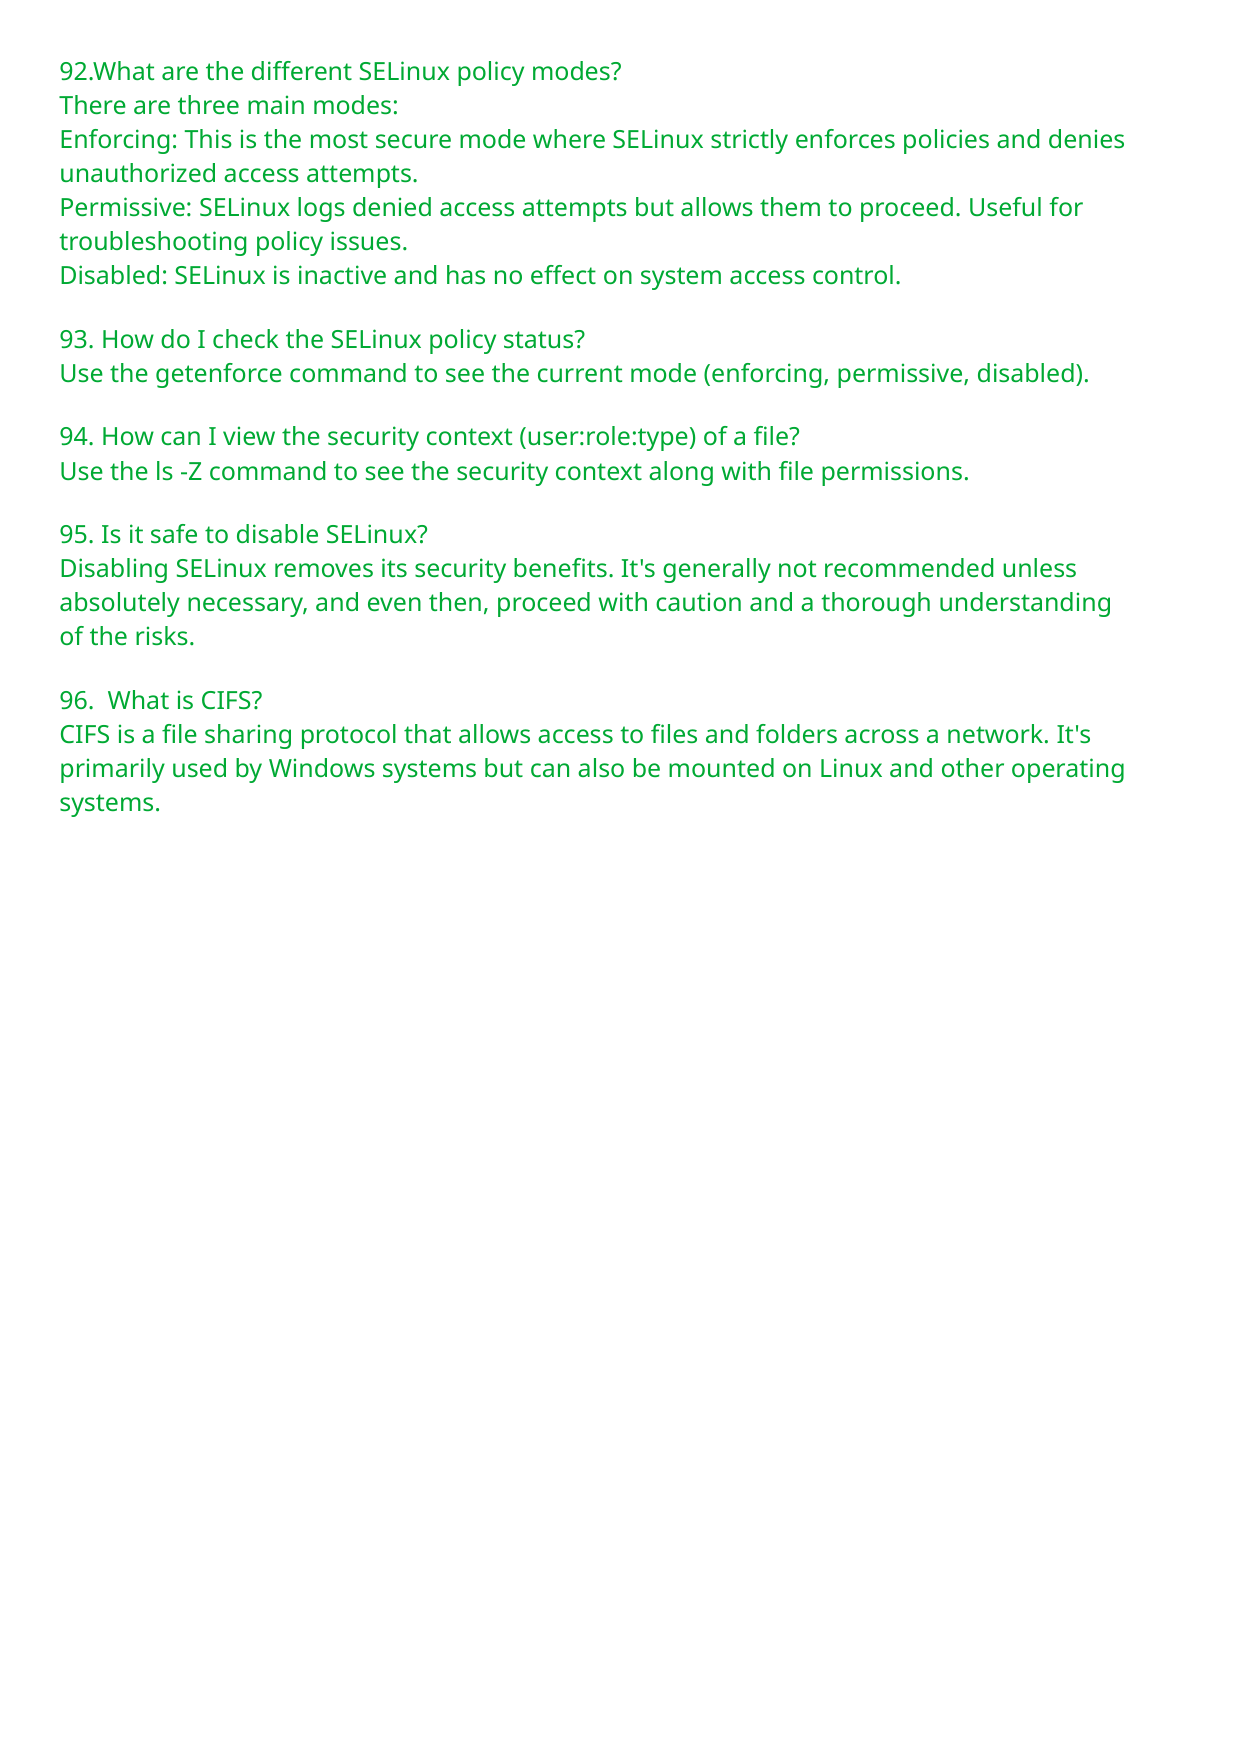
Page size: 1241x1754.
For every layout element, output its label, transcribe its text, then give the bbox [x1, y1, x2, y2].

text 92.What are the different SELinux policy modes? There are three main modes: Enforcing: This is the most secure mode where SELinux strictly enforces policies and denies unauthorized access attempts. Permissive: SELinux logs denied access attempts but allows them to proceed. Useful for troubleshooting policy issues. Disabled: SELinux is inactive and has no effect on system access control. [59, 53, 1128, 292]
text 93. How do I check the SELinux policy status? Use the getenforce command to see the current mode (enforcing, permissive, disabled). [59, 321, 1128, 389]
text 95. Is it safe to disable SELinux? Disabling SELinux removes its security benefits. It's generally not recommended unless absolutely necessary, and even then, proceed with caution and a thorough understanding of the risks. [59, 517, 1128, 653]
text 96. What is CIFS? CIFS is a file sharing protocol that allows access to files and folders across a network. It's primarily used by Windows systems but can also be mounted on Linux and other operating systems. [59, 682, 1128, 819]
text 94. How can I view the security context (user:role:type) of a file? Use the ls -Z command to see the security context along with file permissions. [59, 419, 1128, 487]
